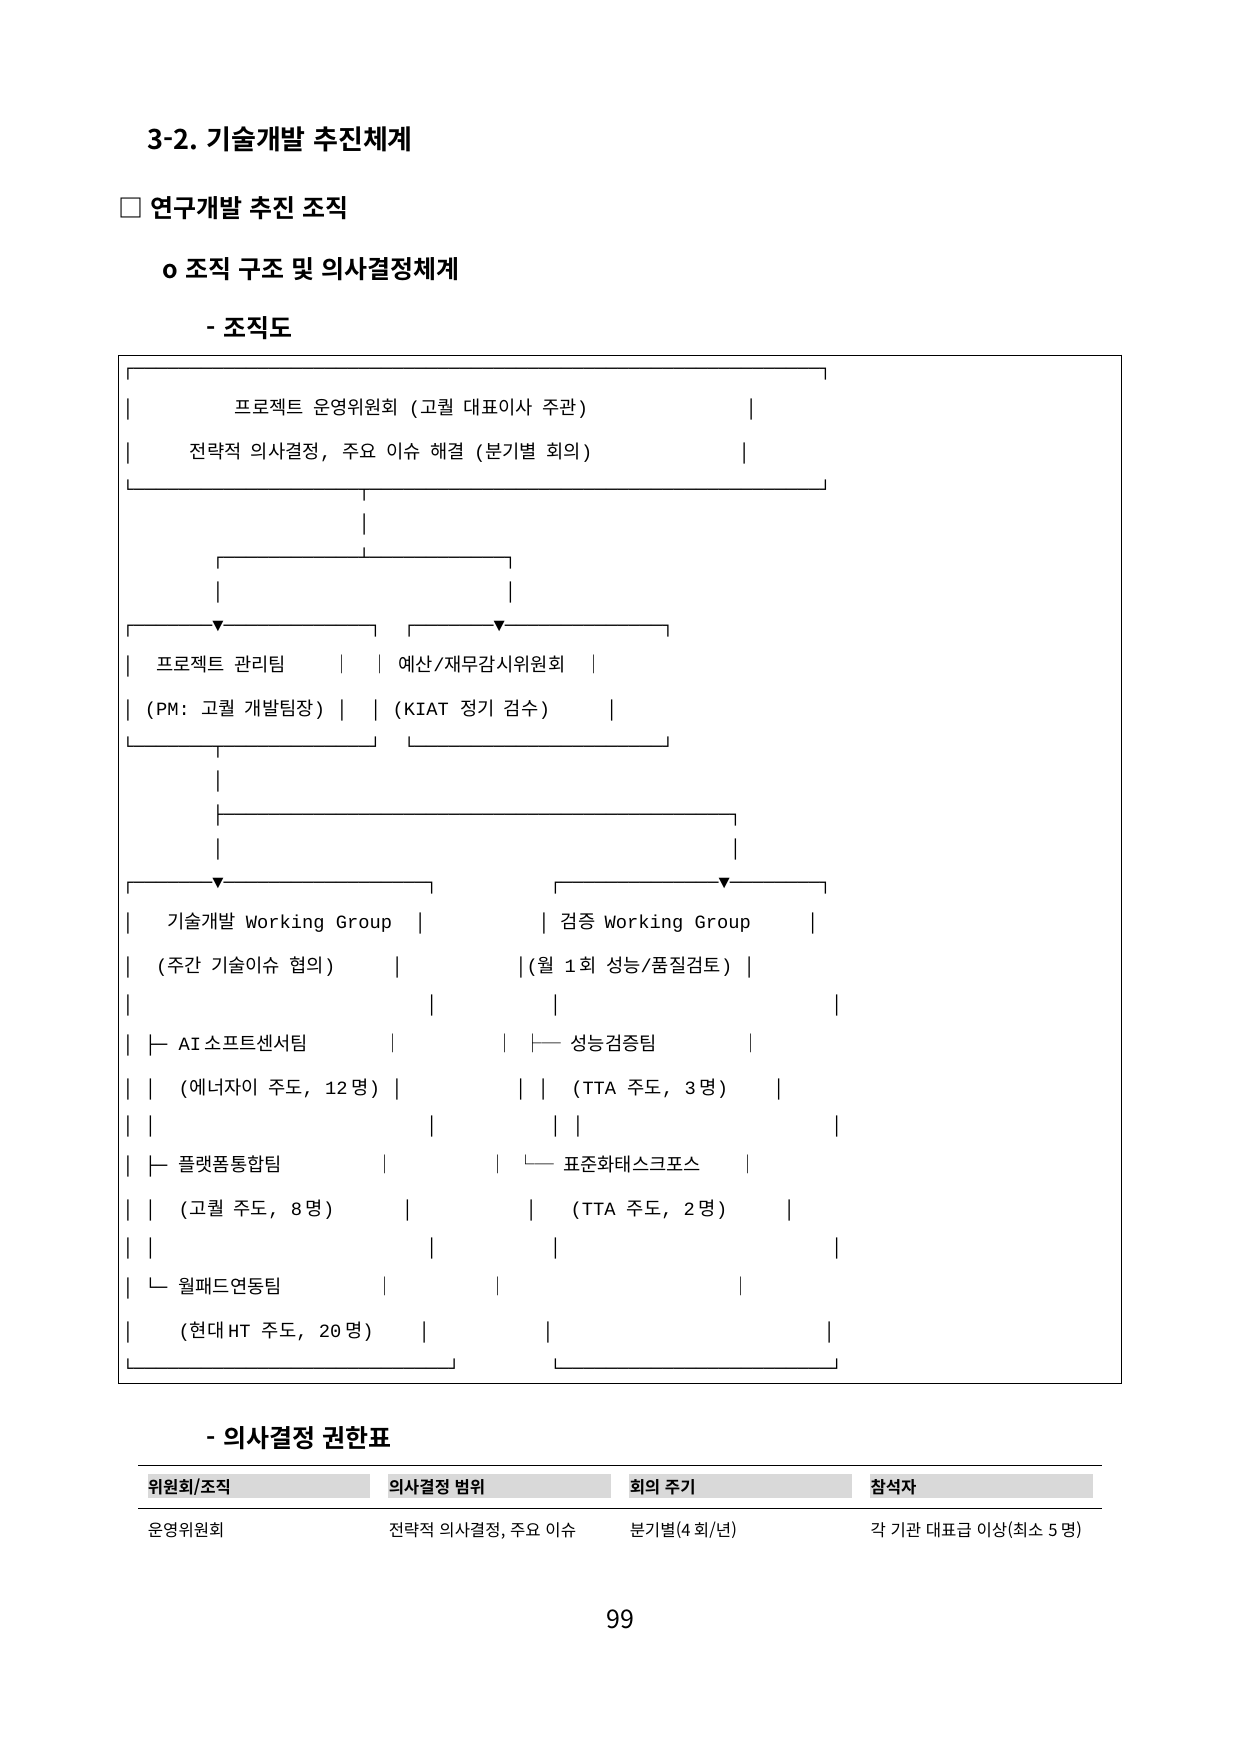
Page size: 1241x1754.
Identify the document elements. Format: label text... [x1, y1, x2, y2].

table_cell 전략적 의사결정, 주요 이슈 [379, 1509, 620, 1551]
table_header 참석자 [861, 1466, 1102, 1507]
text │ ├─ AI소프트센서팀 │ │ ├─ 성능검증팀 │ [119, 1024, 1121, 1056]
text │ [119, 510, 1121, 535]
text └────────────────────┬────────────────────────────────────────┘ [119, 476, 1121, 501]
table_header 의사결정 범위 [379, 1466, 620, 1507]
text │ │ │ │ [119, 991, 1121, 1016]
table_header 위원회/조직 [138, 1466, 379, 1507]
subtitle - 의사결정 권한표 [207, 1418, 1122, 1454]
subtitle - 조직도 [207, 308, 1122, 344]
text │ │ (고퀄 주도, 8명) │ │ (TTA 주도, 2명) │ [119, 1190, 1121, 1221]
text │ │ │ │ │ │ [119, 1112, 1121, 1137]
table_header 회의 주기 [620, 1466, 861, 1507]
text │ ├─ 플랫폼통합팀 │ │ └─ 표준화태스크포스 │ [119, 1146, 1121, 1177]
text ┌─────────────────────────────────────────────────────────────┐ [119, 356, 1121, 380]
subtitle 3-2. 기술개발 추진체계 [148, 118, 1122, 157]
text │ │ │ │ │ [119, 1233, 1121, 1259]
text │ │ [119, 835, 1121, 860]
text └────────────────────────────┘ └────────────────────────┘ [119, 1355, 1121, 1383]
text │ (PM: 고퀄 개발팀장) │ │ (KIAT 정기 검수) │ [119, 689, 1121, 721]
text ┌────────────┴────────────┐ [119, 544, 1121, 569]
text │ 프로젝트 운영위원회 (고퀄 대표이사 주관) │ [119, 388, 1121, 420]
table_cell 각 기관 대표급 이상(최소 5명) [861, 1509, 1102, 1551]
text ┌───────▼──────────────────┐ ┌──────────────▼────────┐ [119, 869, 1121, 894]
text │ (현대HT 주도, 20명) │ │ │ [119, 1311, 1121, 1343]
text ┌───────▼─────────────┐ ┌───────▼──────────────┐ [119, 612, 1121, 637]
text │ └─ 월패드연동팀 │ │ │ [119, 1267, 1121, 1299]
table_cell 분기별(4회/년) [620, 1509, 861, 1551]
text │ (주간 기술이슈 협의) │ │(월 1회 성능/품질검토) │ [119, 947, 1121, 978]
text │ [119, 767, 1121, 792]
text ├─────────────────────────────────────────────┐ [119, 801, 1121, 826]
text │ 프로젝트 관리팀 │ │ 예산/재무감시위원회 │ [119, 646, 1121, 677]
text │ 전략적 의사결정, 주요 이슈 해결 (분기별 회의) │ [119, 432, 1121, 464]
subtitle □ 연구개발 추진 조직 [118, 189, 1122, 225]
table_cell 운영위원회 [138, 1509, 379, 1551]
text │ 기술개발 Working Group │ │ 검증 Working Group │ [119, 903, 1121, 934]
subtitle o 조직 구조 및 의사결정체계 [162, 250, 1122, 286]
text │ │ [119, 578, 1121, 603]
text └───────┬─────────────┘ └──────────────────────┘ [119, 733, 1121, 758]
text │ │ (에너자이 주도, 12명) │ │ │ (TTA 주도, 3명) │ [119, 1068, 1121, 1100]
